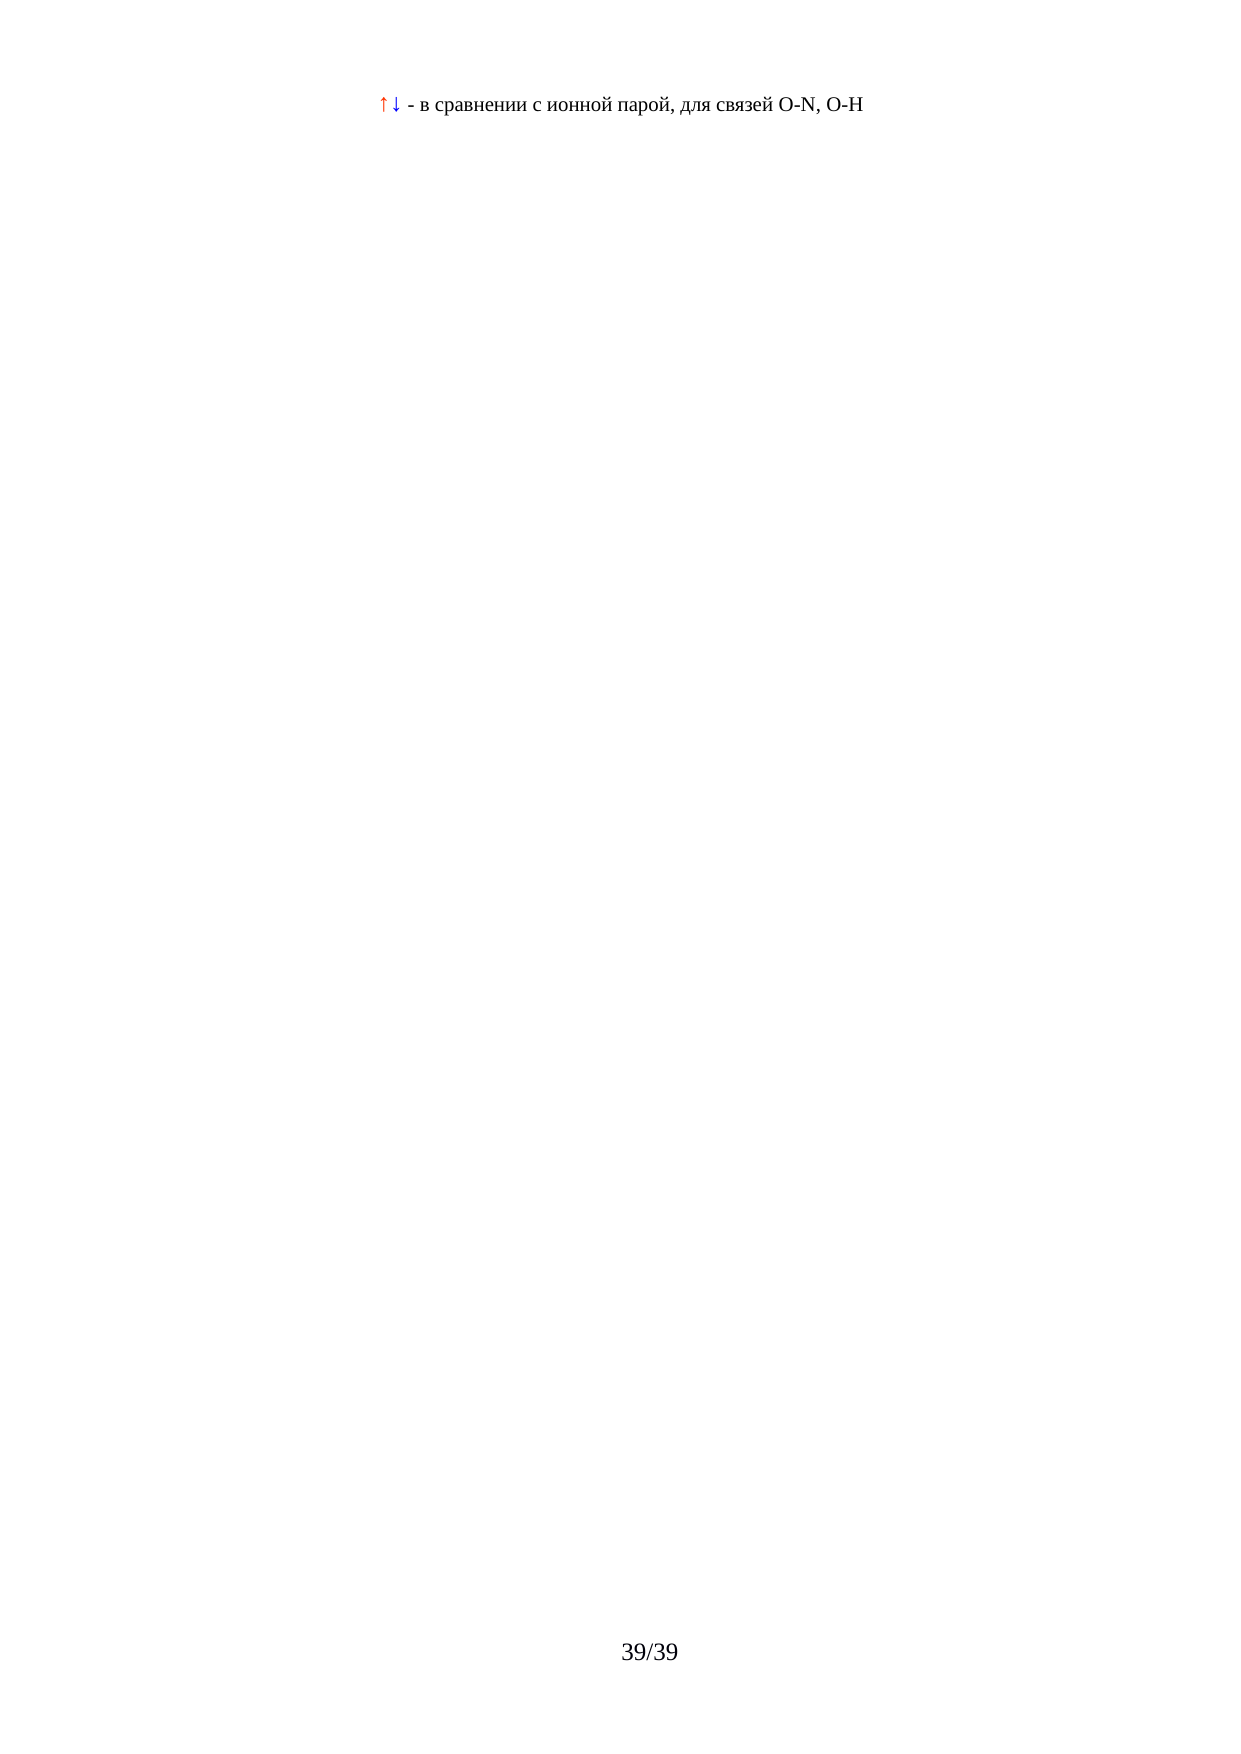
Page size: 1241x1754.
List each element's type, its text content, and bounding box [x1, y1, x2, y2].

text ↑↓ - в сравнении с ионной парой, для связей O-N, O-H [118, 88, 1122, 117]
